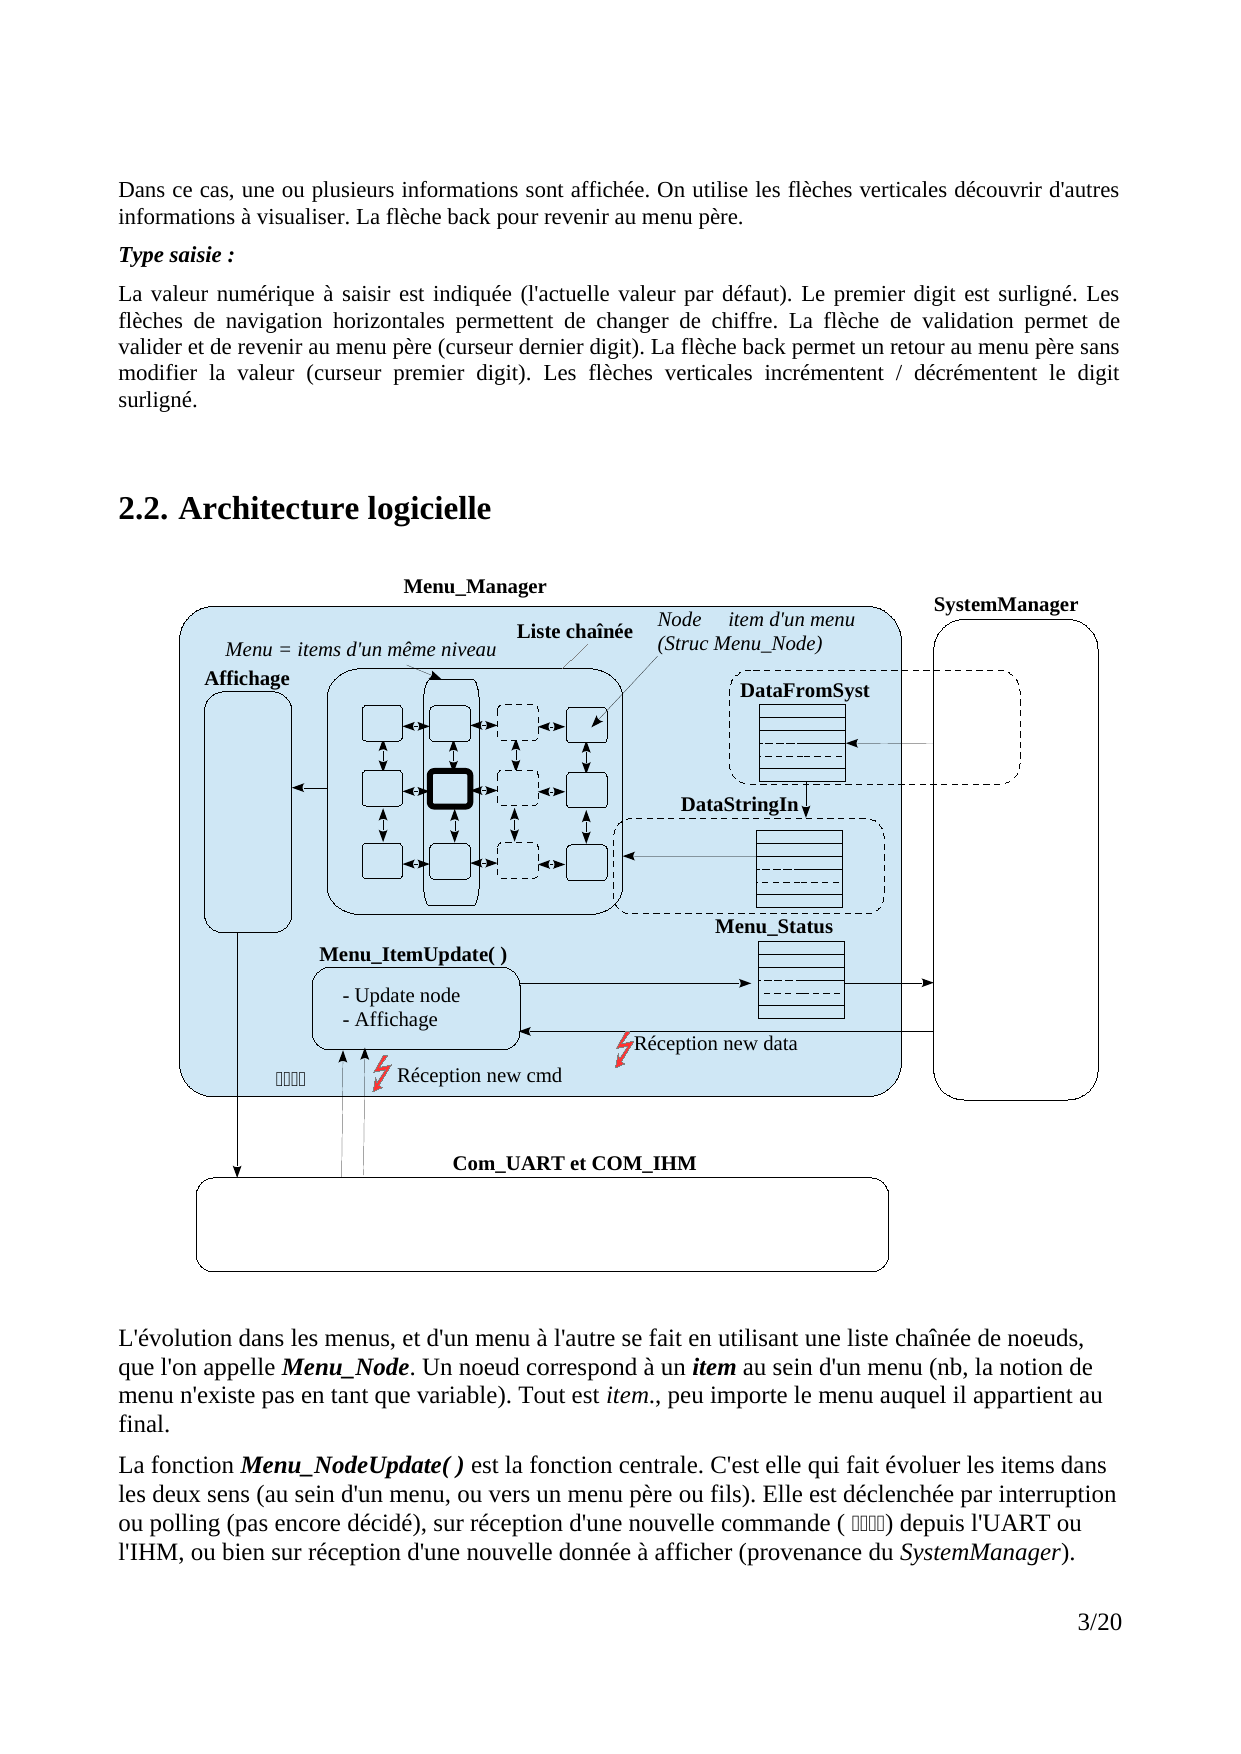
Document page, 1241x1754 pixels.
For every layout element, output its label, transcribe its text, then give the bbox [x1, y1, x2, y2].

text Type saisie : [118, 242, 1122, 268]
subtitle Architecture logicielle [118, 488, 1122, 527]
text L'évolution dans les menus, et d'un menu à l'autre se fait en utilisant une liste chaînée de noeuds, que l'on appelle Menu_Node. Un noeud correspond à un item au sein d'un menu (nb, la notion de menu n'existe pas en tant que variable). Tout est item., peu importe le menu auquel il appartient au final. [118, 1323, 1122, 1438]
text La valeur numérique à saisir est indiquée (l'actuelle valeur par défaut). Le premier digit est surligné. Les flèches de navigation horizontales permettent de changer de chiffre. La flèche de validation permet de valider et de revenir au menu père (curseur dernier digit). La flèche back permet un retour au menu père sans modifier la valeur (curseur premier digit). Les flèches verticales incrémentent / décrémentent le digit surligné. [118, 280, 1122, 412]
text Dans ce cas, une ou plusieurs informations sont affichée. On utilise les flèches verticales découvrir d'autres informations à visualiser. La flèche back pour revenir au menu père. [118, 176, 1122, 229]
text La fonction Menu_NodeUpdate( ) est la fonction centrale. C'est elle qui fait évoluer les items dans les deux sens (au sein d'un menu, ou vers un menu père ou fils). Elle est déclenchée par interruption ou polling (pas encore décidé), sur réception d'une nouvelle commande ( ) depuis l'UART ou l'IHM, ou bien sur réception d'une nouvelle donnée à afficher (provenance du SystemManager). [118, 1451, 1122, 1566]
